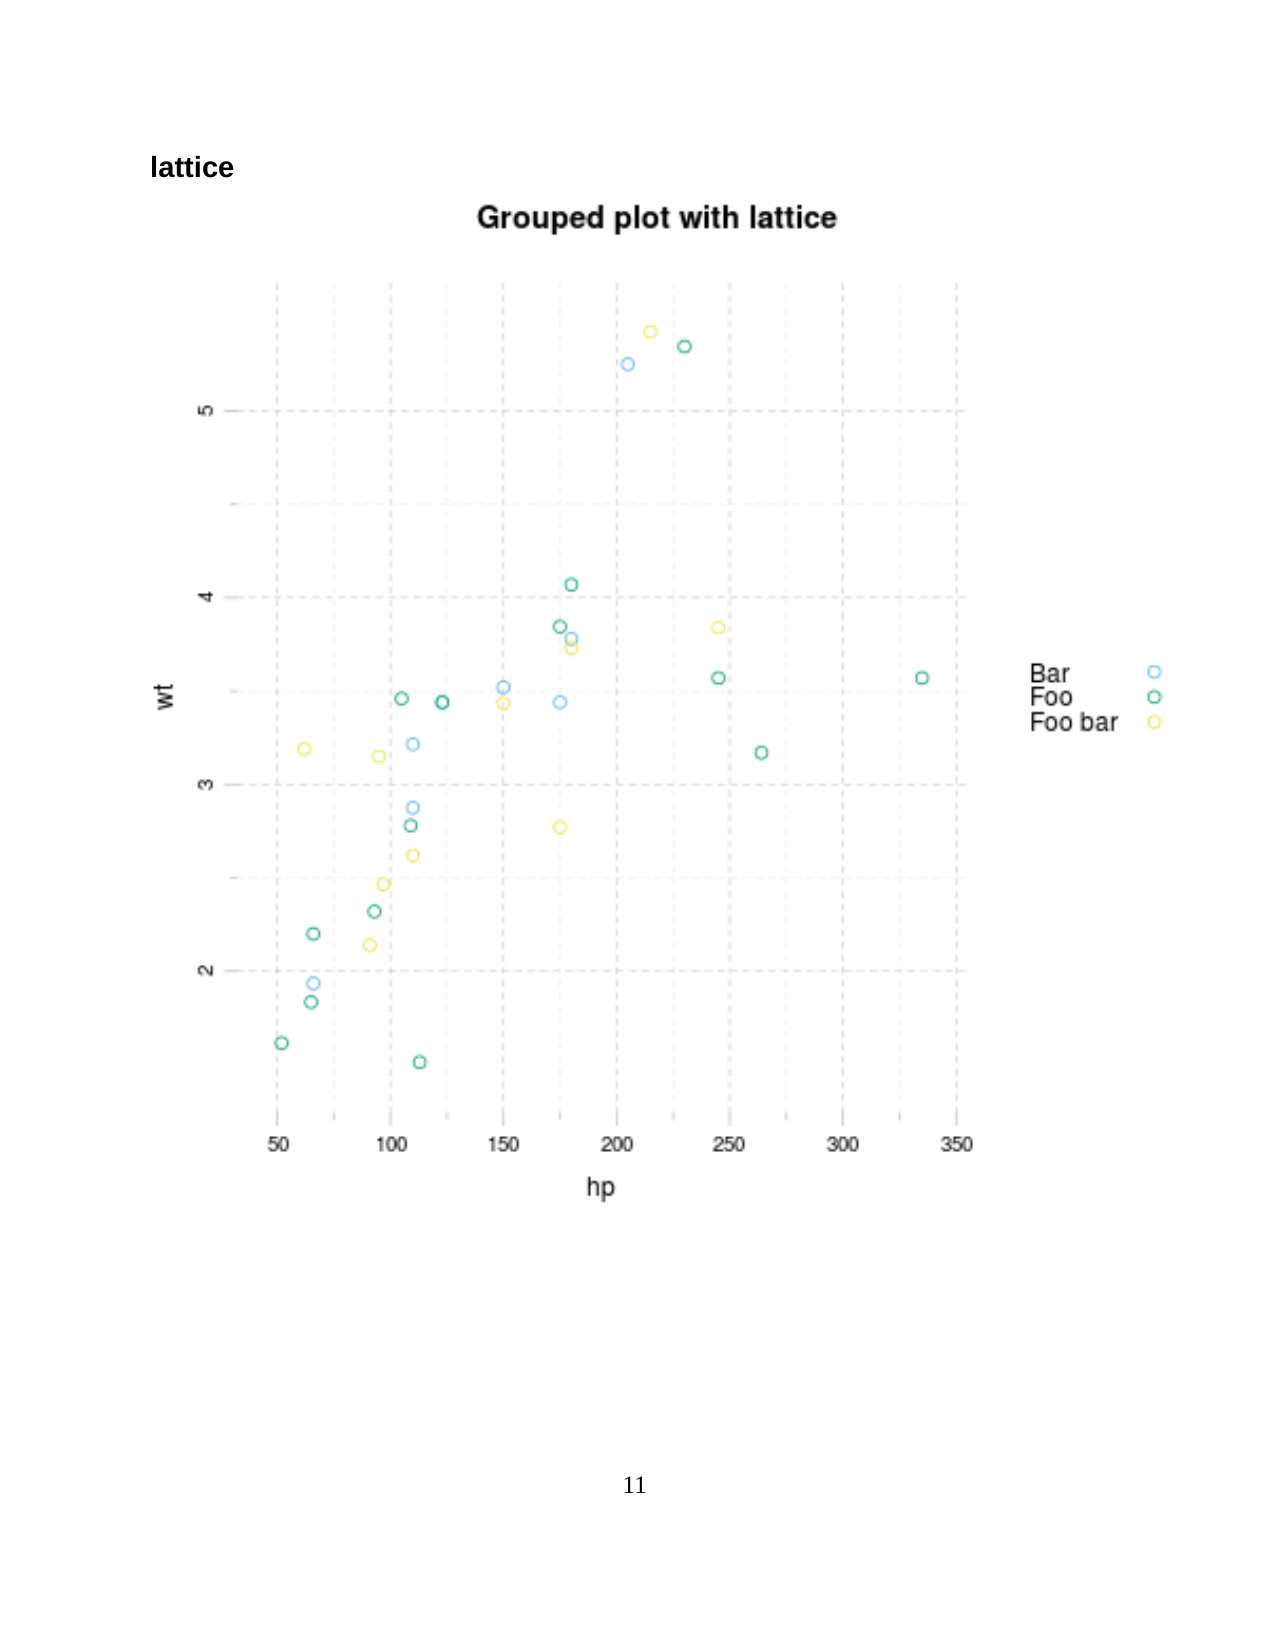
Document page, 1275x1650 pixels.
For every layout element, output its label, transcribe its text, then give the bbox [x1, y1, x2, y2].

picture [150, 196, 1163, 1209]
subtitle lattice [150, 150, 1125, 183]
